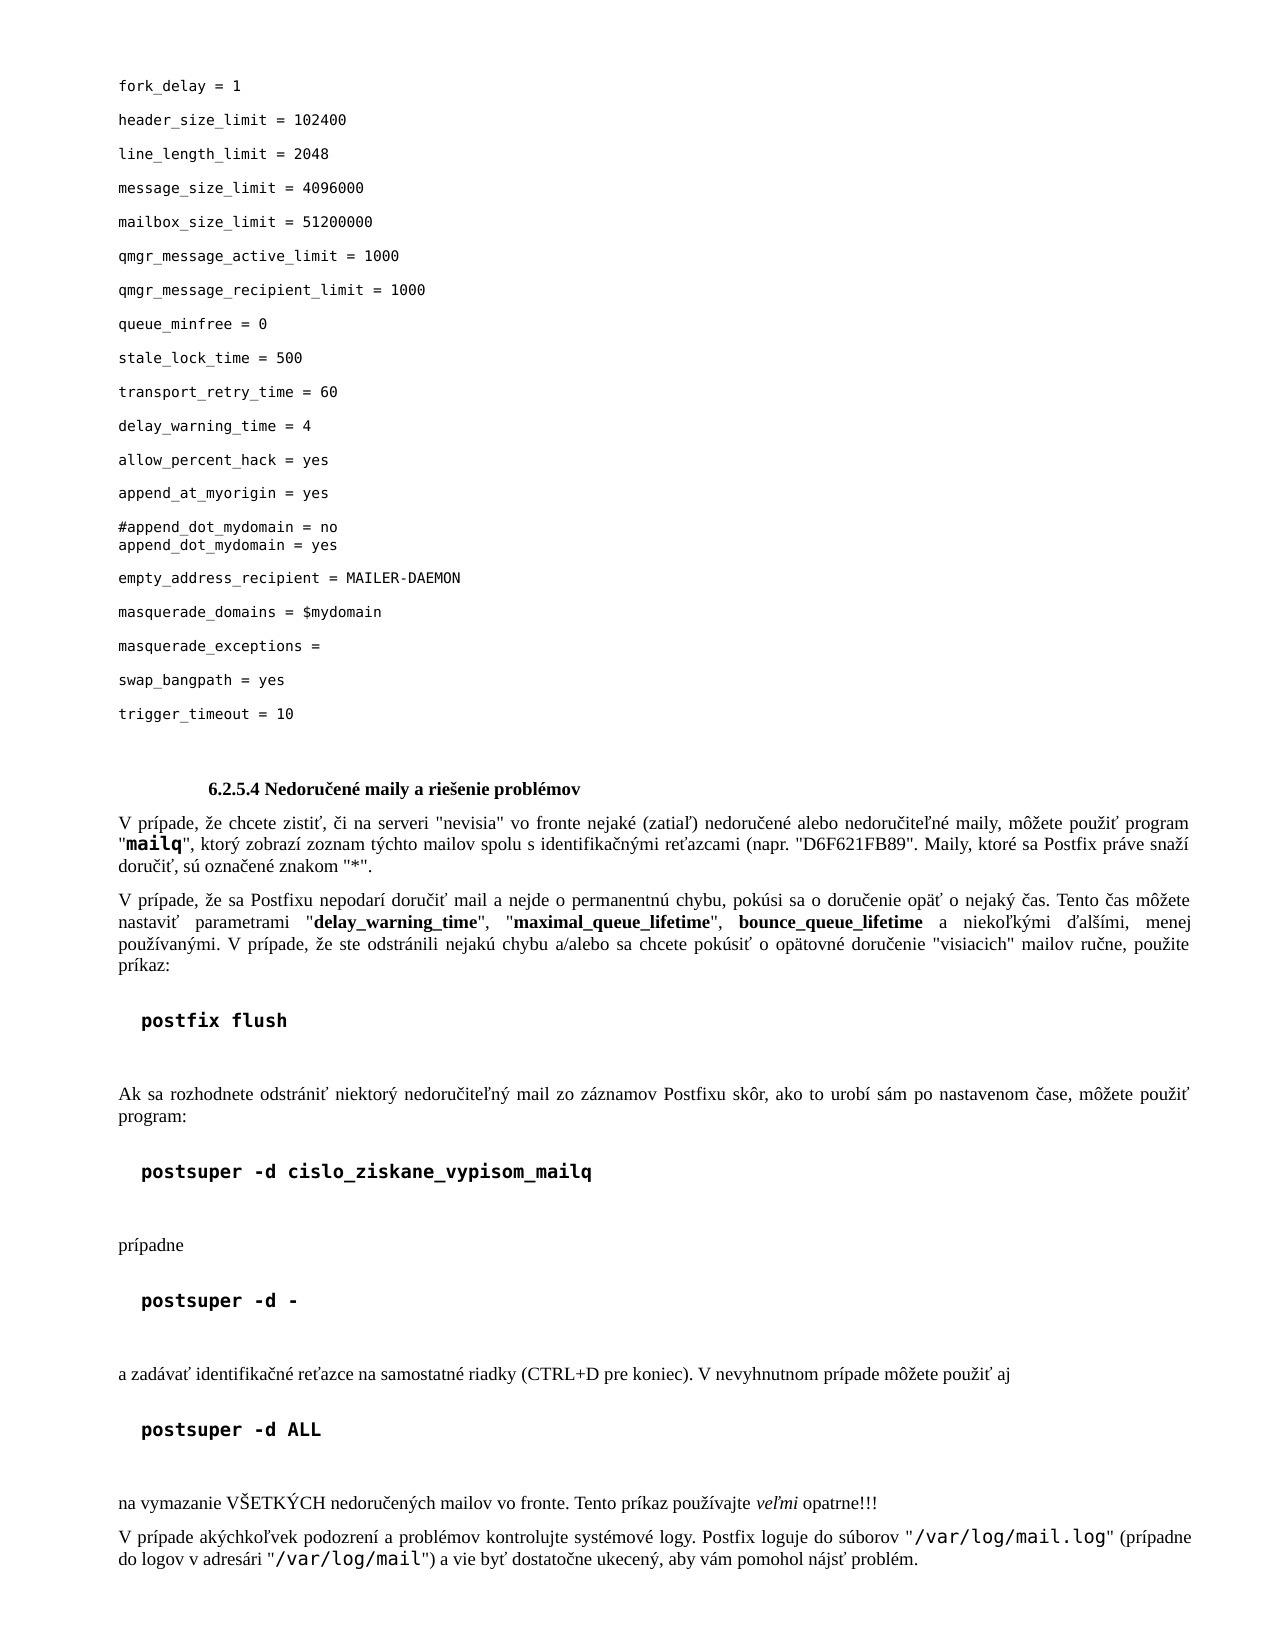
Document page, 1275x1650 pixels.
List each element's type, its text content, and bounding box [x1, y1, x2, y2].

text queue_minfree = 0 [118, 316, 1192, 333]
text postsuper -d ALL [118, 1419, 1192, 1441]
text masquerade_domains = $mydomain [118, 604, 1192, 621]
text fork_delay = 1 [118, 78, 1192, 95]
text header_size_limit = 102400 [118, 112, 1192, 129]
text postfix flush [118, 1010, 1192, 1032]
text qmgr_message_recipient_limit = 1000 [118, 282, 1192, 299]
text V prípade akýchkoľvek podozrení a problémov kontrolujte systémové logy. Postfix loguje do súborov "/var/log/mail.log" (prípadne do logov v adresári "/var/log/mail") a vie byť dostatočne ukecený, aby vám pomohol nájsť problém. [118, 1526, 1192, 1570]
text empty_address_recipient = MAILER-DAEMON [118, 570, 1192, 587]
text postsuper -d - [118, 1290, 1192, 1312]
text append_at_myorigin = yes [118, 485, 1192, 502]
text stale_lock_time = 500 [118, 349, 1192, 367]
text V prípade, že chcete zistiť, či na serveri "nevisia" vo fronte nejaké (zatiaľ) nedoručené alebo nedoručiteľné maily, môžete použiť program "mailq", ktorý zobrazí zoznam týchto mailov spolu s identifikačnými reťazcami (napr. "D6F621FB89". Maily, ktoré sa Postfix práve snaží doručiť, sú označené znakom "*". [118, 812, 1192, 877]
text qmgr_message_active_limit = 1000 [118, 248, 1192, 265]
text allow_percent_hack = yes [118, 451, 1192, 468]
text #append_dot_mydomain = no [118, 519, 1192, 536]
text transport_retry_time = 60 [118, 383, 1192, 401]
text append_dot_mydomain = yes [118, 536, 1192, 553]
text trigger_timeout = 10 [118, 706, 1192, 723]
text V prípade, že sa Postfixu nepodarí doručiť mail a nejde o permanentnú chybu, pokúsi sa o doručenie opäť o nejaký čas. Tento čas môžete nastaviť parametrami "delay_warning_time", "maximal_queue_lifetime", bounce_queue_lifetime a niekoľkými ďalšími, menej používanými. V prípade, že ste odstránili nejakú chybu a/alebo sa chcete pokúsiť o opätovné doručenie "visiacich" mailov ručne, použite príkaz: [118, 889, 1192, 976]
subtitle 6.2.5.4 Nedoručené maily a riešenie problémov [118, 778, 1192, 799]
text prípadne [118, 1234, 1192, 1255]
text masquerade_exceptions = [118, 638, 1192, 655]
text na vymazanie VŠETKÝCH nedoručených mailov vo fronte. Tento príkaz používajte veľmi opatrne!!! [118, 1492, 1192, 1514]
text Ak sa rozhodnete odstrániť niektorý nedoručiteľný mail zo záznamov Postfixu skôr, ako to urobí sám po nastavenom čase, môžete použiť program: [118, 1083, 1192, 1126]
text mailbox_size_limit = 51200000 [118, 214, 1192, 231]
text message_size_limit = 4096000 [118, 180, 1192, 197]
text delay_warning_time = 4 [118, 417, 1192, 434]
text a zadávať identifikačné reťazce na samostatné riadky (CTRL+D pre koniec). V nevyhnutnom prípade môžete použiť aj [118, 1363, 1192, 1384]
text line_length_limit = 2048 [118, 146, 1192, 163]
text swap_bangpath = yes [118, 672, 1192, 689]
text postsuper -d cislo_ziskane_vypisom_mailq [118, 1161, 1192, 1182]
